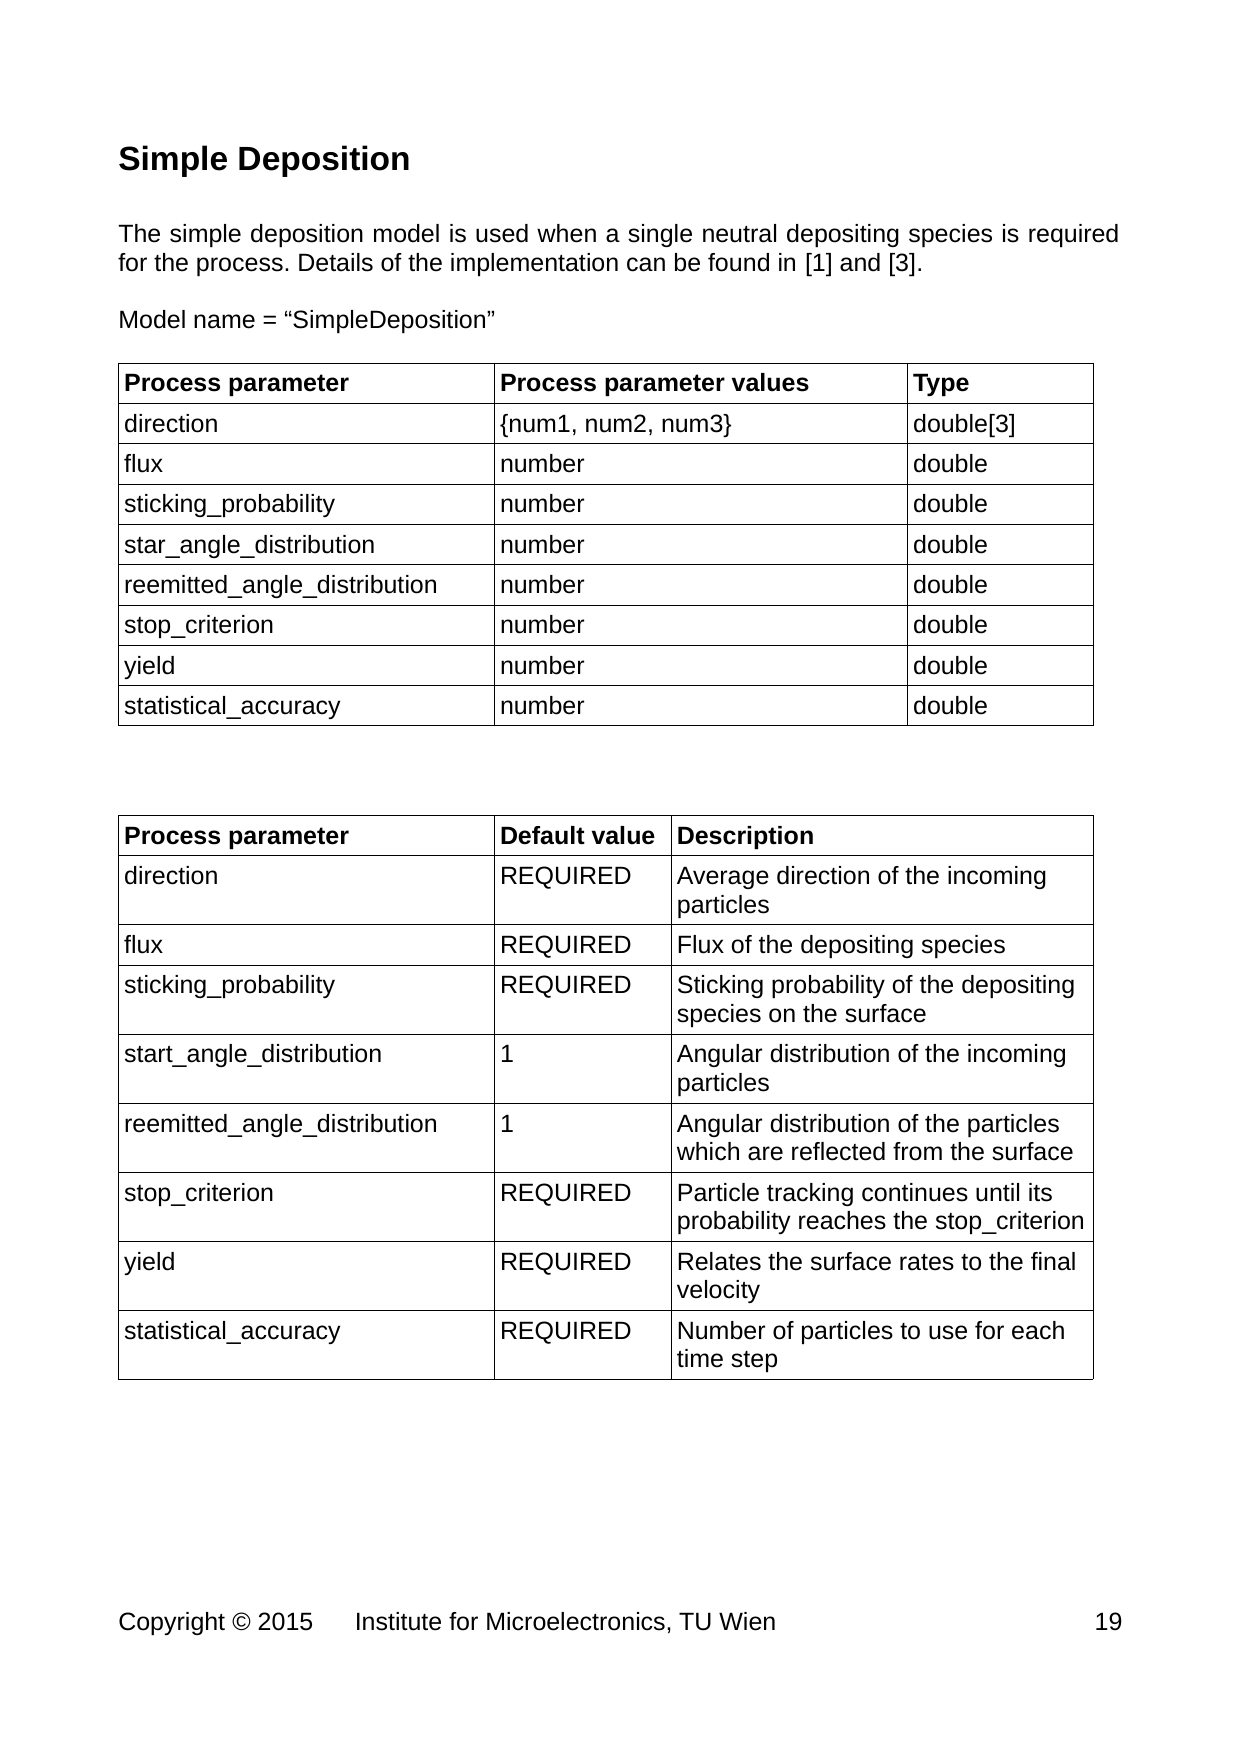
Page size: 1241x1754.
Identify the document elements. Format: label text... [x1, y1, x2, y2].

table_cell number [495, 525, 907, 564]
table_cell number [495, 606, 907, 645]
table_cell number [495, 444, 907, 483]
table_cell flux [119, 444, 494, 483]
table_cell double [908, 686, 1093, 725]
table_cell Angular distribution of the particles which are reflected from the surface [672, 1104, 1093, 1172]
table_cell stop_criterion [119, 1173, 494, 1241]
table_cell REQUIRED [495, 1173, 671, 1241]
table_cell statistical_accuracy [119, 1311, 494, 1379]
table_header Process parameter [119, 816, 494, 855]
table_cell REQUIRED [495, 856, 671, 924]
table_cell double [908, 525, 1093, 564]
table_cell statistical_accuracy [119, 686, 494, 725]
table_cell 1 [495, 1104, 671, 1172]
table_cell direction [119, 856, 494, 924]
table_cell star_angle_distribution [119, 525, 494, 564]
text The simple deposition model is used when a single neutral depositing species is required for the process. Details of the implementation can be found in [1] and [3]. [118, 219, 1122, 276]
table_cell double [908, 646, 1093, 685]
table_header Type [908, 364, 1093, 403]
table_cell yield [119, 1242, 494, 1310]
table_cell Number of particles to use for each time step [672, 1311, 1093, 1379]
table_cell Particle tracking continues until its probability reaches the stop_criterion [672, 1173, 1093, 1241]
table_cell REQUIRED [495, 966, 671, 1034]
table_cell number [495, 485, 907, 524]
table_cell REQUIRED [495, 1311, 671, 1379]
table_cell 1 [495, 1035, 671, 1103]
table_cell double [908, 485, 1093, 524]
table_cell reemitted_angle_distribution [119, 565, 494, 604]
table_cell flux [119, 925, 494, 964]
table_header Description [672, 816, 1093, 855]
table_cell start_angle_distribution [119, 1035, 494, 1103]
table_header Process parameter values [495, 364, 907, 403]
table_cell number [495, 686, 907, 725]
table_cell Relates the surface rates to the final velocity [672, 1242, 1093, 1310]
table_cell sticking_probability [119, 485, 494, 524]
table_cell reemitted_angle_distribution [119, 1104, 494, 1172]
table_cell REQUIRED [495, 1242, 671, 1310]
table_cell Average direction of the incoming particles [672, 856, 1093, 924]
table_cell double [908, 565, 1093, 604]
table_cell Flux of the depositing species [672, 925, 1093, 964]
table_cell number [495, 565, 907, 604]
table_cell stop_criterion [119, 606, 494, 645]
table_cell Angular distribution of the incoming particles [672, 1035, 1093, 1103]
table_cell direction [119, 404, 494, 443]
text Model name = “SimpleDeposition” [118, 305, 1122, 334]
table_cell sticking_probability [119, 966, 494, 1034]
table_cell double [908, 606, 1093, 645]
table_header Default value [495, 816, 671, 855]
table_cell REQUIRED [495, 925, 671, 964]
table_cell Sticking probability of the depositing species on the surface [672, 966, 1093, 1034]
table_cell {num1, num2, num3} [495, 404, 907, 443]
table_header Process parameter [119, 364, 494, 403]
subtitle Simple Deposition [118, 139, 1122, 178]
table_cell number [495, 646, 907, 685]
table_cell double [908, 444, 1093, 483]
table_cell yield [119, 646, 494, 685]
table_cell double[3] [908, 404, 1093, 443]
